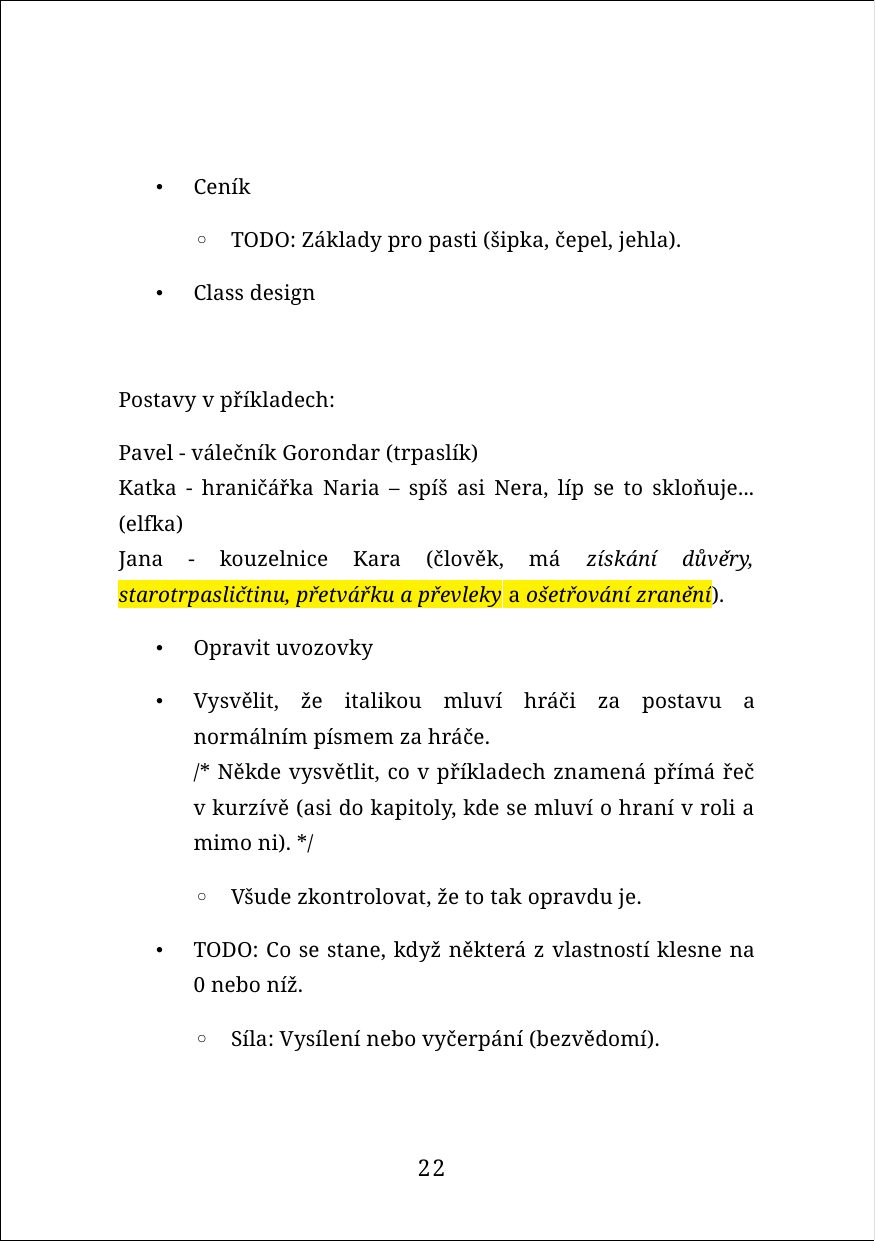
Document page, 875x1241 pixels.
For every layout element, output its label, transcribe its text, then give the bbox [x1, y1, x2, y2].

text Pavel - válečník Gorondar (trpaslík) Katka - hraničářka Naria – spíš asi Nera, líp se to skloňuje... (elfka) Jana - kouzelnice Kara (člověk, má získání důvěry, starotrpasličtinu, přetvářku a převleky a ošetřování zranění). [118, 438, 756, 608]
text Postavy v příkladech: [118, 385, 756, 413]
list Síla: Vysílení nebo vyčerpání (bezvědomí). [193, 1024, 756, 1052]
list Ceník [156, 172, 756, 200]
list TODO: Co se stane, když některá z vlastností klesne na 0 nebo níž. [156, 935, 756, 999]
list Všude zkontrolovat, že to tak opravdu je. [193, 882, 756, 910]
list Class design [156, 278, 756, 307]
list Vysvělit, že italikou mluví hráči za postavu a normálním písmem za hráče. /* Někde vysvětlit, co v příkladech znamená přímá řeč v kurzívě (asi do kapitoly, kde se mluví o hraní v roli a mimo ni). */ [156, 686, 756, 857]
list Opravit uvozovky [156, 633, 756, 662]
list TODO: Základy pro pasti (šipka, čepel, jehla). [193, 225, 756, 253]
